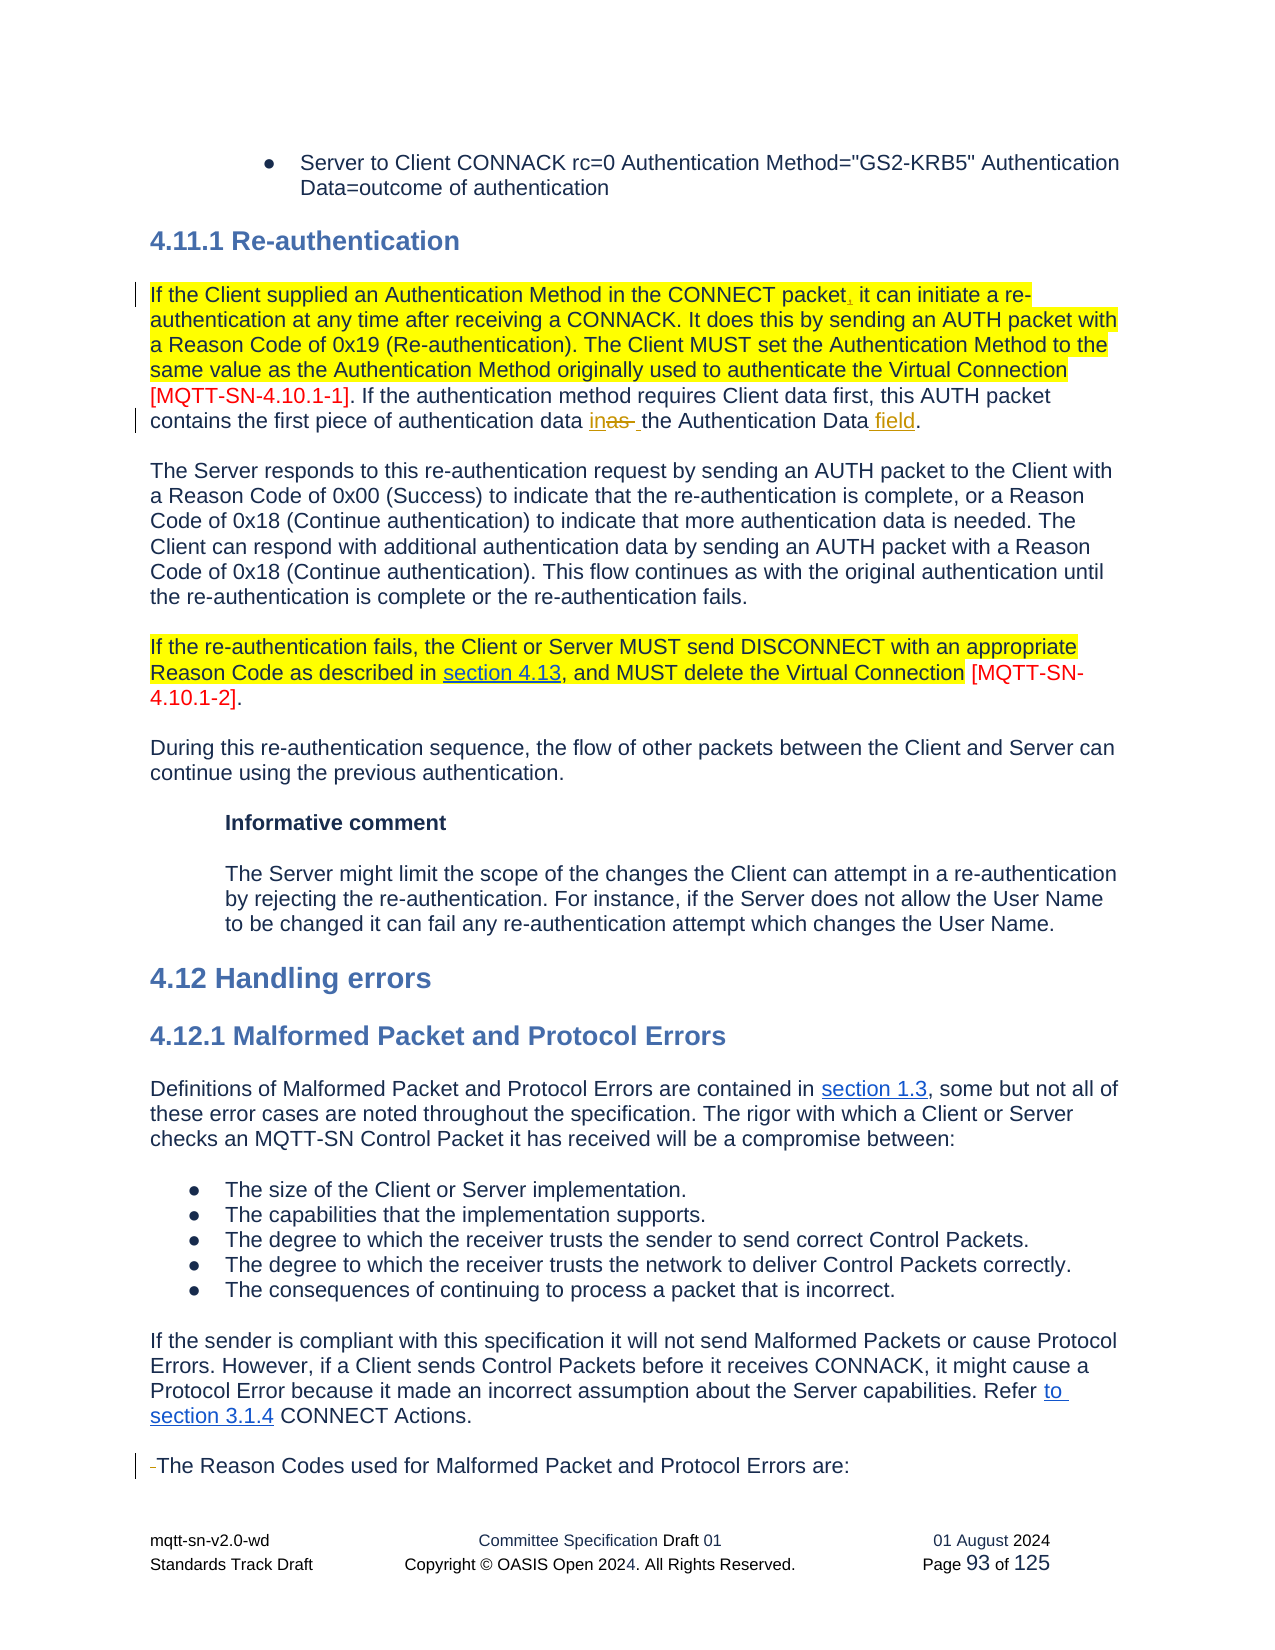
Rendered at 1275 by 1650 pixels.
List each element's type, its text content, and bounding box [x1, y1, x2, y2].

text If the sender is compliant with this specification it will not send Malformed Packets or cause Protocol Errors. However, if a Client sends Control Packets before it receives CONNACK, it might cause a Protocol Error because it made an incorrect assumption about the Server capabilities. Refer to section 3.1.4 CONNECT Actions. [150, 1327, 1125, 1428]
text If the Client supplied an Authentication Method in the CONNECT packet, it can initiate a re-authentication at any time after receiving a CONNACK. It does this by sending an AUTH packet with a Reason Code of 0x19 (Re-authentication). The Client MUST set the Authentication Method to the same value as the Authentication Method originally used to authenticate the Virtual Connection [MQTT-SN-4.10.1-1]. If the authentication method requires Client data first, this AUTH packet contains the first piece of authentication data in the Authentication Data field. [150, 282, 1125, 433]
subtitle 4.12 Handling errors [150, 961, 1124, 994]
list The degree to which the receiver trusts the network to deliver Control Packets correctly. [187, 1252, 1125, 1277]
subtitle 4.11.1 Re-authentication [150, 225, 1124, 257]
subtitle 4.12.1 Malformed Packet and Protocol Errors [150, 1019, 1124, 1051]
list The capabilities that the implementation supports. [187, 1202, 1125, 1227]
text If the re-authentication fails, the Client or Server MUST send DISCONNECT with an appropriate Reason Code as described in section 4.13, and MUST delete the Virtual Connection [MQTT-SN-4.10.1-2]. [150, 634, 1125, 710]
list The consequences of continuing to process a packet that is incorrect. [187, 1277, 1125, 1302]
text Definitions of Malformed Packet and Protocol Errors are contained in section 1.3, some but not all of these error cases are noted throughout the specification. The rigor with which a Client or Server checks an MQTT-SN Control Packet it has received will be a compromise between: [150, 1076, 1125, 1151]
text During this re-authentication sequence, the flow of other packets between the Client and Server can continue using the previous authentication. [150, 735, 1125, 785]
text The Server might limit the scope of the changes the Client can attempt in a re-authentication by rejecting the re-authentication. For instance, if the Server does not allow the User Name to be changed it can fail any re-authentication attempt which changes the User Name. [225, 860, 1125, 936]
text Informative comment [150, 810, 1125, 835]
list The size of the Client or Server implementation. [187, 1176, 1125, 1202]
text The Reason Codes used for Malformed Packet and Protocol Errors are: [150, 1453, 1125, 1478]
list Server to Client CONNACK rc=0 Authentication Method="GS2-KRB5" Authentication Data=outcome of authentication [262, 150, 1125, 200]
text The Server responds to this re-authentication request by sending an AUTH packet to the Client with a Reason Code of 0x00 (Success) to indicate that the re-authentication is complete, or a Reason Code of 0x18 (Continue authentication) to indicate that more authentication data is needed. The Client can respond with additional authentication data by sending an AUTH packet with a Reason Code of 0x18 (Continue authentication). This flow continues as with the original authentication until the re-authentication is complete or the re-authentication fails. [150, 458, 1125, 609]
list The degree to which the receiver trusts the sender to send correct Control Packets. [187, 1227, 1125, 1252]
